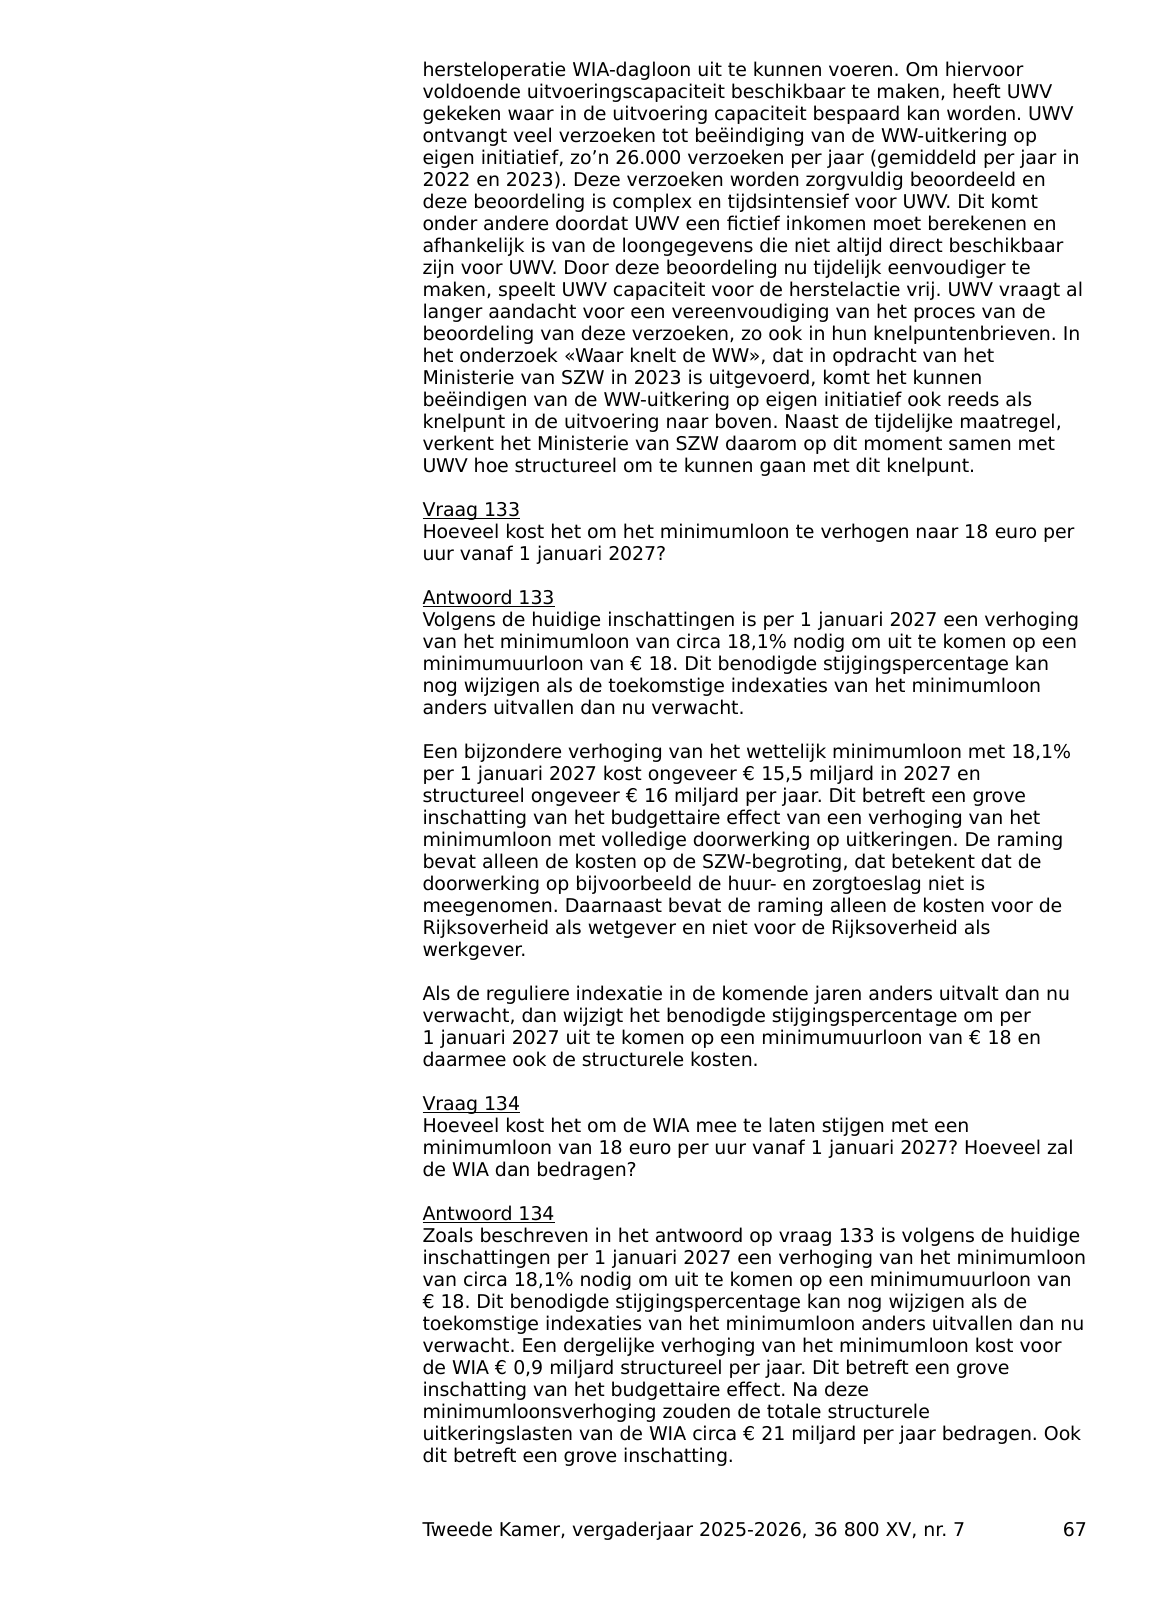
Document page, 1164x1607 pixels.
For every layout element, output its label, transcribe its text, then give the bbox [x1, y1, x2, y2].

text Hoeveel kost het om de WIA mee te laten stijgen met een minimumloon van 18 euro per uur vanaf 1 januari 2027? Hoeveel zal de WIA dan bedragen? [422, 1115, 1087, 1181]
text Antwoord 134 [422, 1203, 1087, 1225]
text Zoals beschreven in het antwoord op vraag 133 is volgens de huidige inschattingen per 1 januari 2027 een verhoging van het minimumloon van circa 18,1% nodig om uit te komen op een minimumuurloon van € 18. Dit benodigde stijgingspercentage kan nog wijzigen als de toekomstige indexaties van het minimumloon anders uitvallen dan nu verwacht. Een dergelijke verhoging van het minimumloon kost voor de WIA € 0,9 miljard structureel per jaar. Dit betreft een grove inschatting van het budgettaire effect. Na deze minimumloonsverhoging zouden de totale structurele uitkeringslasten van de WIA circa € 21 miljard per jaar bedragen. Ook dit betreft een grove inschatting. [422, 1225, 1087, 1467]
text Hoeveel kost het om het minimumloon te verhogen naar 18 euro per uur vanaf 1 januari 2027? [422, 521, 1087, 565]
text hersteloperatie WIA-dagloon uit te kunnen voeren. Om hiervoor voldoende uitvoeringscapaciteit beschikbaar te maken, heeft UWV gekeken waar in de uitvoering capaciteit bespaard kan worden. UWV ontvangt veel verzoeken tot beëindiging van de WW-uitkering op eigen initiatief, zo’n 26.000 verzoeken per jaar (gemiddeld per jaar in 2022 en 2023). Deze verzoeken worden zorgvuldig beoordeeld en deze beoordeling is complex en tijdsintensief voor UWV. Dit komt onder andere doordat UWV een fictief inkomen moet berekenen en afhankelijk is van de loongegevens die niet altijd direct beschikbaar zijn voor UWV. Door deze beoordeling nu tijdelijk eenvoudiger te maken, speelt UWV capaciteit voor de herstelactie vrij. UWV vraagt al langer aandacht voor een vereenvoudiging van het proces van de beoordeling van deze verzoeken, zo ook in hun knelpuntenbrieven. In het onderzoek «Waar knelt de WW», dat in opdracht van het Ministerie van SZW in 2023 is uitgevoerd, komt het kunnen beëindigen van de WW-uitkering op eigen initiatief ook reeds als knelpunt in de uitvoering naar boven. Naast de tijdelijke maatregel, verkent het Ministerie van SZW daarom op dit moment samen met UWV hoe structureel om te kunnen gaan met dit knelpunt. [422, 59, 1087, 477]
text Een bijzondere verhoging van het wettelijk minimumloon met 18,1% per 1 januari 2027 kost ongeveer € 15,5 miljard in 2027 en structureel ongeveer € 16 miljard per jaar. Dit betreft een grove inschatting van het budgettaire effect van een verhoging van het minimumloon met volledige doorwerking op uitkeringen. De raming bevat alleen de kosten op de SZW-begroting, dat betekent dat de doorwerking op bijvoorbeeld de huur- en zorgtoeslag niet is meegenomen. Daarnaast bevat de raming alleen de kosten voor de Rijksoverheid als wetgever en niet voor de Rijksoverheid als werkgever. [422, 741, 1087, 961]
text Vraag 133 [422, 499, 1087, 521]
text Als de reguliere indexatie in de komende jaren anders uitvalt dan nu verwacht, dan wijzigt het benodigde stijgingspercentage om per 1 januari 2027 uit te komen op een minimumuurloon van € 18 en daarmee ook de structurele kosten. [422, 983, 1087, 1071]
text Antwoord 133 [422, 587, 1087, 609]
text Vraag 134 [422, 1093, 1087, 1115]
text Volgens de huidige inschattingen is per 1 januari 2027 een verhoging van het minimumloon van circa 18,1% nodig om uit te komen op een minimumuurloon van € 18. Dit benodigde stijgingspercentage kan nog wijzigen als de toekomstige indexaties van het minimumloon anders uitvallen dan nu verwacht. [422, 609, 1087, 719]
